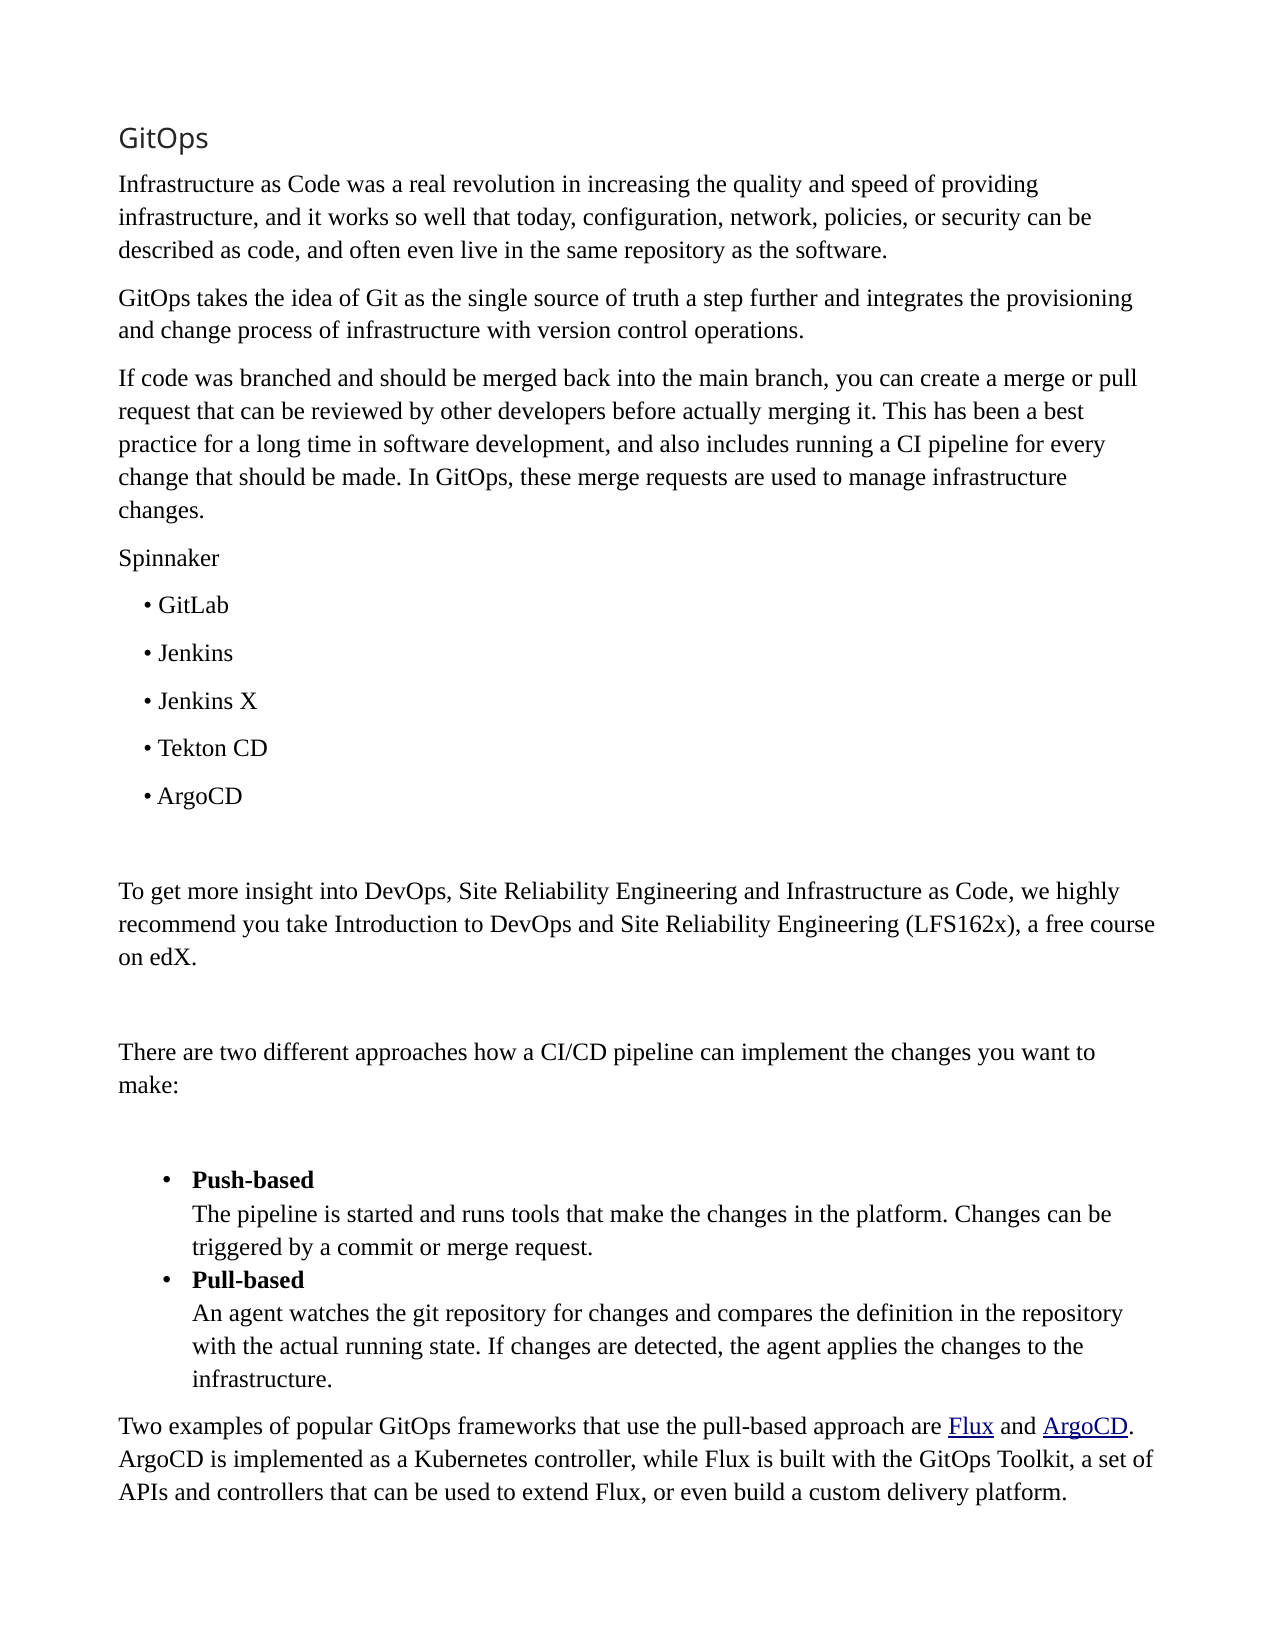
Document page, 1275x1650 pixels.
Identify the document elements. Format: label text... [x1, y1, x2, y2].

text • Jenkins [118, 638, 1157, 667]
text If code was branched and should be merged back into the main branch, you can create a merge or pull request that can be reviewed by other developers before actually merging it. This has been a best practice for a long time in software development, and also includes running a CI pipeline for every change that should be made. In GitOps, these merge requests are used to manage infrastructure changes. [118, 363, 1157, 524]
list Push-based The pipeline is started and runs tools that make the changes in the platform. Changes can be triggered by a commit or merge request. [162, 1166, 1157, 1260]
text • Tekton CD [118, 733, 1157, 762]
text Spinnaker [118, 543, 1157, 572]
text • Jenkins X [118, 686, 1157, 714]
text To get more insight into DevOps, Site Reliability Engineering and Infrastructure as Code, we highly recommend you take Introduction to DevOps and Site Reliability Engineering (LFS162x), a free course on edX. [118, 876, 1157, 971]
text GitOps takes the idea of Git as the single source of truth a step further and integrates the provisioning and change process of infrastructure with version control operations. [118, 283, 1157, 344]
list Pull-based An agent watches the git repository for changes and compares the definition in the repository with the actual running state. If changes are detected, the agent applies the changes to the infrastructure. [162, 1265, 1157, 1392]
text Two examples of popular GitOps frameworks that use the pull-based approach are Flux and ArgoCD. ArgoCD is implemented as a Kubernetes controller, while Flux is built with the GitOps Toolkit, a set of APIs and controllers that can be used to extend Flux, or even build a custom delivery platform. [118, 1411, 1157, 1506]
text • GitLab [118, 591, 1157, 619]
subtitle GitOps [118, 118, 1157, 156]
text • ArgoCD [118, 781, 1157, 810]
text There are two different approaches how a CI/CD pipeline can implement the changes you want to make: [118, 1037, 1157, 1099]
text Infrastructure as Code was a real revolution in increasing the quality and speed of providing infrastructure, and it works so well that today, configuration, network, policies, or security can be described as code, and often even live in the same repository as the software. [118, 169, 1157, 264]
